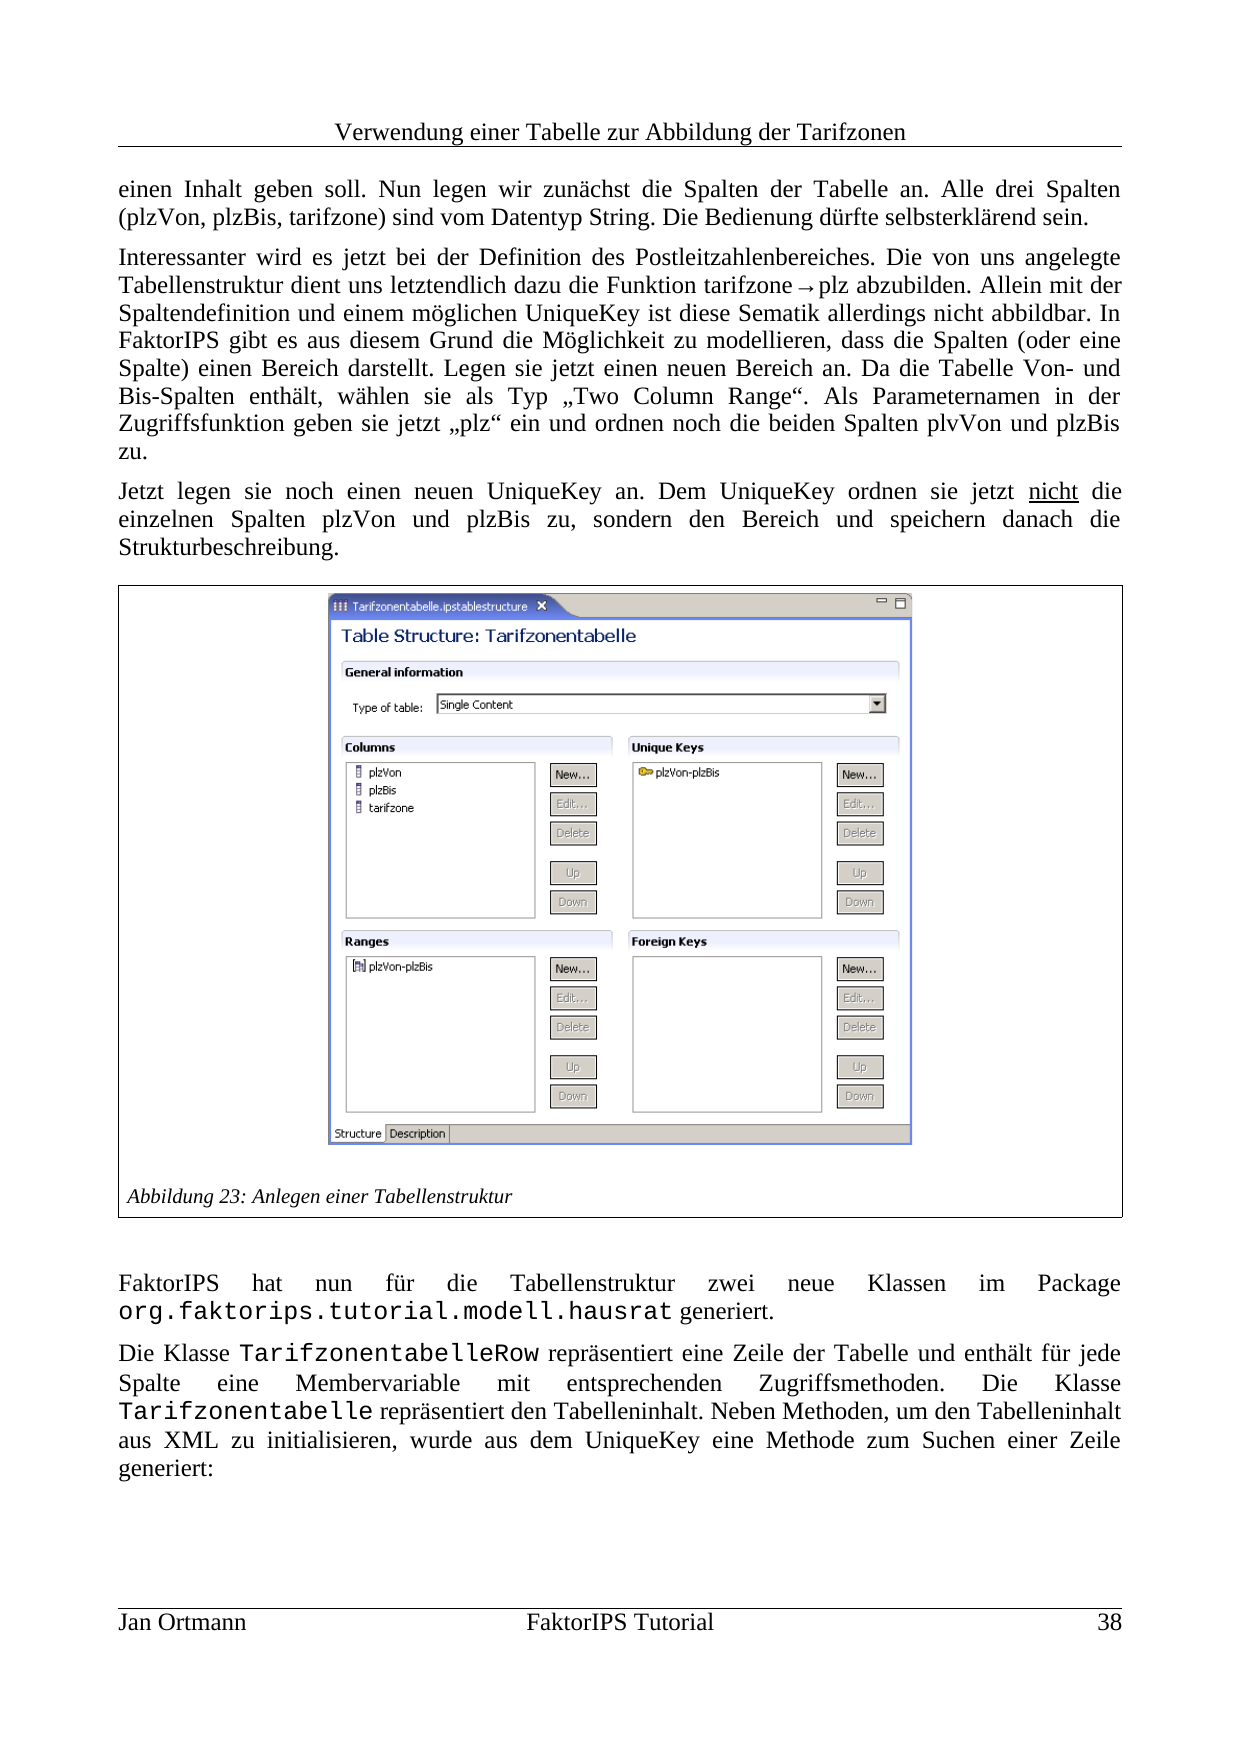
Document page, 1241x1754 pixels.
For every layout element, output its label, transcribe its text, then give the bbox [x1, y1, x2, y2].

text Jetzt legen sie noch einen neuen UniqueKey an. Dem UniqueKey ordnen sie jetzt nicht die einzelnen Spalten plzVon und plzBis zu, sondern den Bereich und speichern danach die Strukturbeschreibung. [118, 477, 1122, 561]
text FaktorIPS hat nun für die Tabellenstruktur zwei neue Klassen im Package org.faktorips.tutorial.modell.hausrat generiert. [118, 1269, 1122, 1327]
text Abbildung 23: Anlegen einer Tabellenstruktur [127, 1185, 1113, 1208]
text Interessanter wird es jetzt bei der Definition des Postleitzahlenbereiches. Die von uns angelegte Tabellenstruktur dient uns letztendlich dazu die Funktion tarifzone→plz abzubilden. Allein mit der Spaltendefinition und einem möglichen UniqueKey ist diese Sematik allerdings nicht abbildbar. In FaktorIPS gibt es aus diesem Grund die Möglichkeit zu modellieren, dass die Spalten (oder eine Spalte) einen Bereich darstellt. Legen sie jetzt einen neuen Bereich an. Da die Tabelle Von- und Bis-Spalten enthält, wählen sie als Typ „Two Column Range“. Als Parameternamen in der Zugriffsfunktion geben sie jetzt „plz“ ein und ordnen noch die beiden Spalten plvVon und plzBis zu. [118, 243, 1122, 465]
text einen Inhalt geben soll. Nun legen wir zunächst die Spalten der Tabelle an. Alle drei Spalten (plzVon, plzBis, tarifzone) sind vom Datentyp String. Die Bedienung dürfte selbsterklärend sein. [118, 175, 1122, 231]
text Die Klasse TarifzonentabelleRow repräsentiert eine Zeile der Tabelle und enthält für jede Spalte eine Membervariable mit entsprechenden Zugriffsmethoden. Die Klasse Tarifzonentabelle repräsentiert den Tabelleninhalt. Neben Methoden, um den Tabelleninhalt aus XML zu initialisieren, wurde aus dem UniqueKey eine Methode zum Suchen einer Zeile generiert: [118, 1339, 1122, 1482]
picture [328, 593, 913, 1145]
